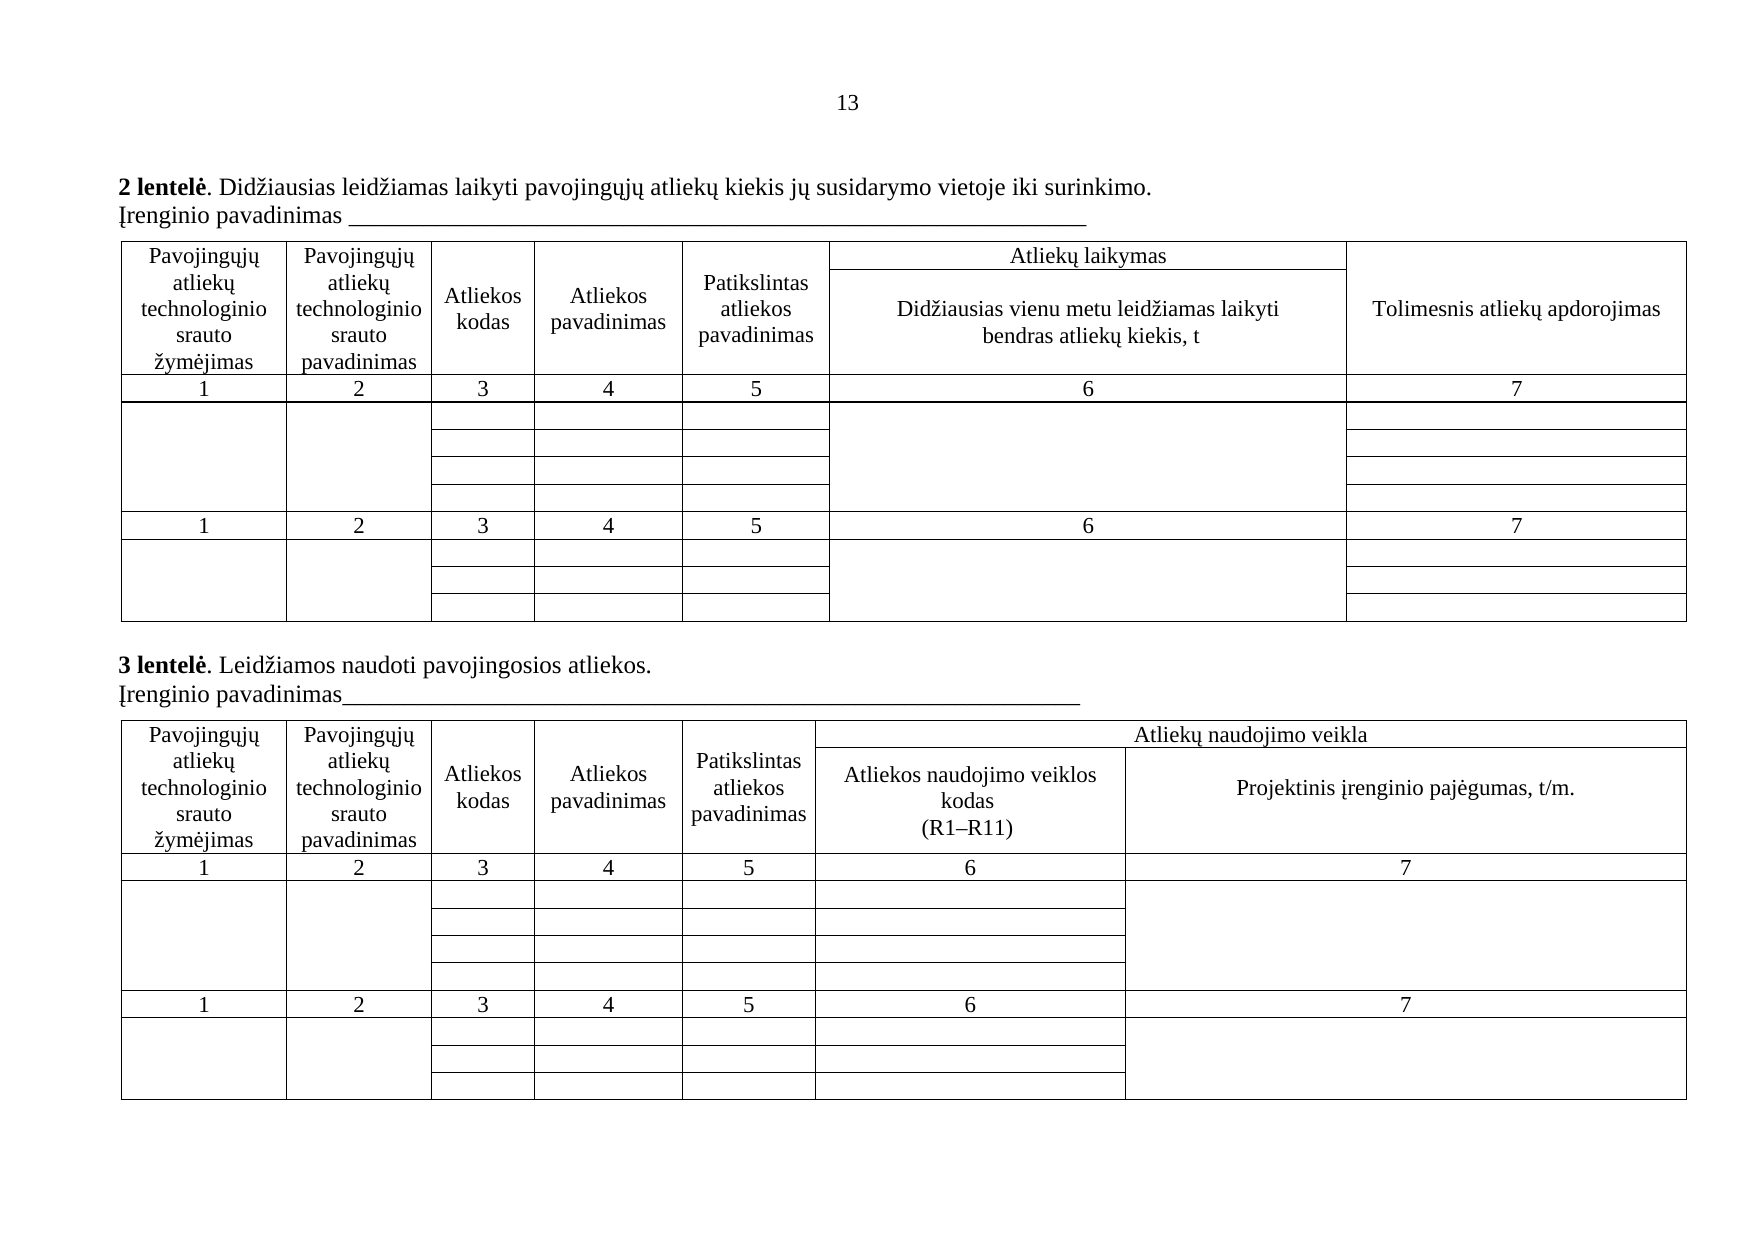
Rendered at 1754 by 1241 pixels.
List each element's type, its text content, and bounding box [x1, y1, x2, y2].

table_cell [432, 881, 534, 907]
table_cell [1126, 1018, 1686, 1099]
table_cell 6 [830, 512, 1346, 538]
table_cell 3 [432, 854, 534, 880]
text 3 lentelė. Leidžiamos naudoti pavojingosios atliekos. [118, 650, 1577, 679]
table_cell [432, 909, 534, 935]
table_cell [535, 540, 682, 566]
table_cell [683, 540, 829, 566]
text 2 lentelė. Didžiausias leidžiamas laikyti pavojingųjų atliekų kiekis jų susidarymo vietoje iki surinkimo. [118, 172, 1577, 201]
table_cell [432, 457, 534, 484]
table_header Pavojingųjų atliekų technologinio srauto žymėjimas [122, 721, 286, 853]
table_cell [683, 936, 815, 962]
table_header Atliekos kodas [432, 721, 534, 853]
text Įrenginio pavadinimas  [118, 201, 1577, 229]
table_cell [432, 485, 534, 511]
table_cell [122, 403, 286, 511]
table_cell [287, 403, 431, 511]
table_cell [683, 594, 829, 621]
table_cell 3 [432, 512, 534, 538]
table_cell [432, 963, 534, 990]
table_cell 3 [432, 375, 534, 401]
table_cell [432, 567, 534, 593]
table_cell [1347, 403, 1686, 429]
table_cell 1 [122, 375, 286, 401]
table_cell [432, 1046, 534, 1072]
table_cell [683, 457, 829, 484]
table_cell 4 [535, 375, 682, 401]
table_cell 6 [830, 375, 1346, 401]
table_cell 2 [287, 854, 431, 880]
table_header Atliekų laikymas [830, 242, 1346, 269]
table_header Patikslintas atliekos pavadinimas [683, 242, 829, 374]
table_header Patikslintas atliekos pavadinimas [683, 721, 815, 853]
table_header Atliekos pavadinimas [535, 721, 682, 853]
table_cell [535, 457, 682, 484]
table_header Atliekos pavadinimas [535, 242, 682, 374]
table_cell [432, 430, 534, 456]
table_cell [683, 963, 815, 990]
table_cell 4 [535, 854, 682, 880]
table_cell [683, 567, 829, 593]
table_cell 7 [1347, 375, 1686, 401]
table_cell [122, 1018, 286, 1099]
table_cell [1126, 881, 1686, 990]
table_cell [535, 594, 682, 621]
table_header Atliekų naudojimo veikla [816, 721, 1686, 747]
table_cell [535, 485, 682, 511]
table_header Atliekos kodas [432, 242, 534, 374]
table_cell [432, 1018, 534, 1044]
table_cell [816, 1018, 1125, 1044]
table_cell [683, 403, 829, 429]
table_cell 2 [287, 512, 431, 538]
table_cell 5 [683, 375, 829, 401]
table_header Pavojingųjų atliekų technologinio srauto žymėjimas [122, 242, 286, 374]
table_cell [683, 1046, 815, 1072]
table_cell 7 [1347, 512, 1686, 538]
table_cell [535, 1046, 682, 1072]
table_cell [535, 1073, 682, 1099]
table_cell Atliekos naudojimo veiklos kodas (R1–R11) [816, 748, 1125, 853]
table_cell 1 [122, 854, 286, 880]
table_cell 7 [1126, 854, 1686, 880]
table_header Pavojingųjų atliekų technologinio srauto pavadinimas [287, 242, 431, 374]
table_cell [432, 403, 534, 429]
table_cell [287, 1018, 431, 1099]
table_cell [816, 963, 1125, 990]
table_cell [432, 1073, 534, 1099]
table_cell [1347, 567, 1686, 593]
table_cell [535, 403, 682, 429]
table_cell [816, 1046, 1125, 1072]
table_cell [683, 909, 815, 935]
table_cell 6 [816, 854, 1125, 880]
table_cell [535, 1018, 682, 1044]
table_cell 3 [432, 991, 534, 1017]
text Įrenginio pavadinimas [118, 679, 1577, 708]
table_cell 7 [1126, 991, 1686, 1017]
table_cell [816, 909, 1125, 935]
table_cell 5 [683, 991, 815, 1017]
table_cell [816, 936, 1125, 962]
table_cell [535, 430, 682, 456]
table_cell [1347, 457, 1686, 484]
table_cell [1347, 540, 1686, 566]
table_cell [683, 881, 815, 907]
table_cell [816, 881, 1125, 907]
table_cell [683, 485, 829, 511]
table_cell [535, 936, 682, 962]
table_cell [432, 540, 534, 566]
table_cell [683, 1073, 815, 1099]
table_cell Didžiausias vienu metu leidžiamas laikyti bendras atliekų kiekis, t [830, 270, 1346, 374]
table_cell 2 [287, 375, 431, 401]
table_cell [432, 594, 534, 621]
table_header Pavojingųjų atliekų technologinio srauto pavadinimas [287, 721, 431, 853]
table_cell [535, 881, 682, 907]
table_cell 2 [287, 991, 431, 1017]
table_cell [1347, 594, 1686, 621]
table_cell [287, 540, 431, 621]
table_cell 6 [816, 991, 1125, 1017]
table_cell 4 [535, 512, 682, 538]
table_cell [122, 540, 286, 621]
table_cell 5 [683, 854, 815, 880]
table_cell [830, 540, 1346, 621]
table_cell [1347, 485, 1686, 511]
table_cell 1 [122, 991, 286, 1017]
table_cell 1 [122, 512, 286, 538]
table_cell [816, 1073, 1125, 1099]
table_cell [287, 881, 431, 990]
table_cell [535, 909, 682, 935]
table_cell [535, 963, 682, 990]
table_header Tolimesnis atliekų apdorojimas [1347, 242, 1686, 374]
table_cell [1347, 430, 1686, 456]
table_cell Projektinis įrenginio pajėgumas, t/m. [1126, 748, 1686, 853]
table_cell [122, 881, 286, 990]
table_cell 4 [535, 991, 682, 1017]
table_cell [535, 567, 682, 593]
table_cell [683, 430, 829, 456]
table_cell [830, 403, 1346, 511]
table_cell [432, 936, 534, 962]
table_cell [683, 1018, 815, 1044]
table_cell 5 [683, 512, 829, 538]
